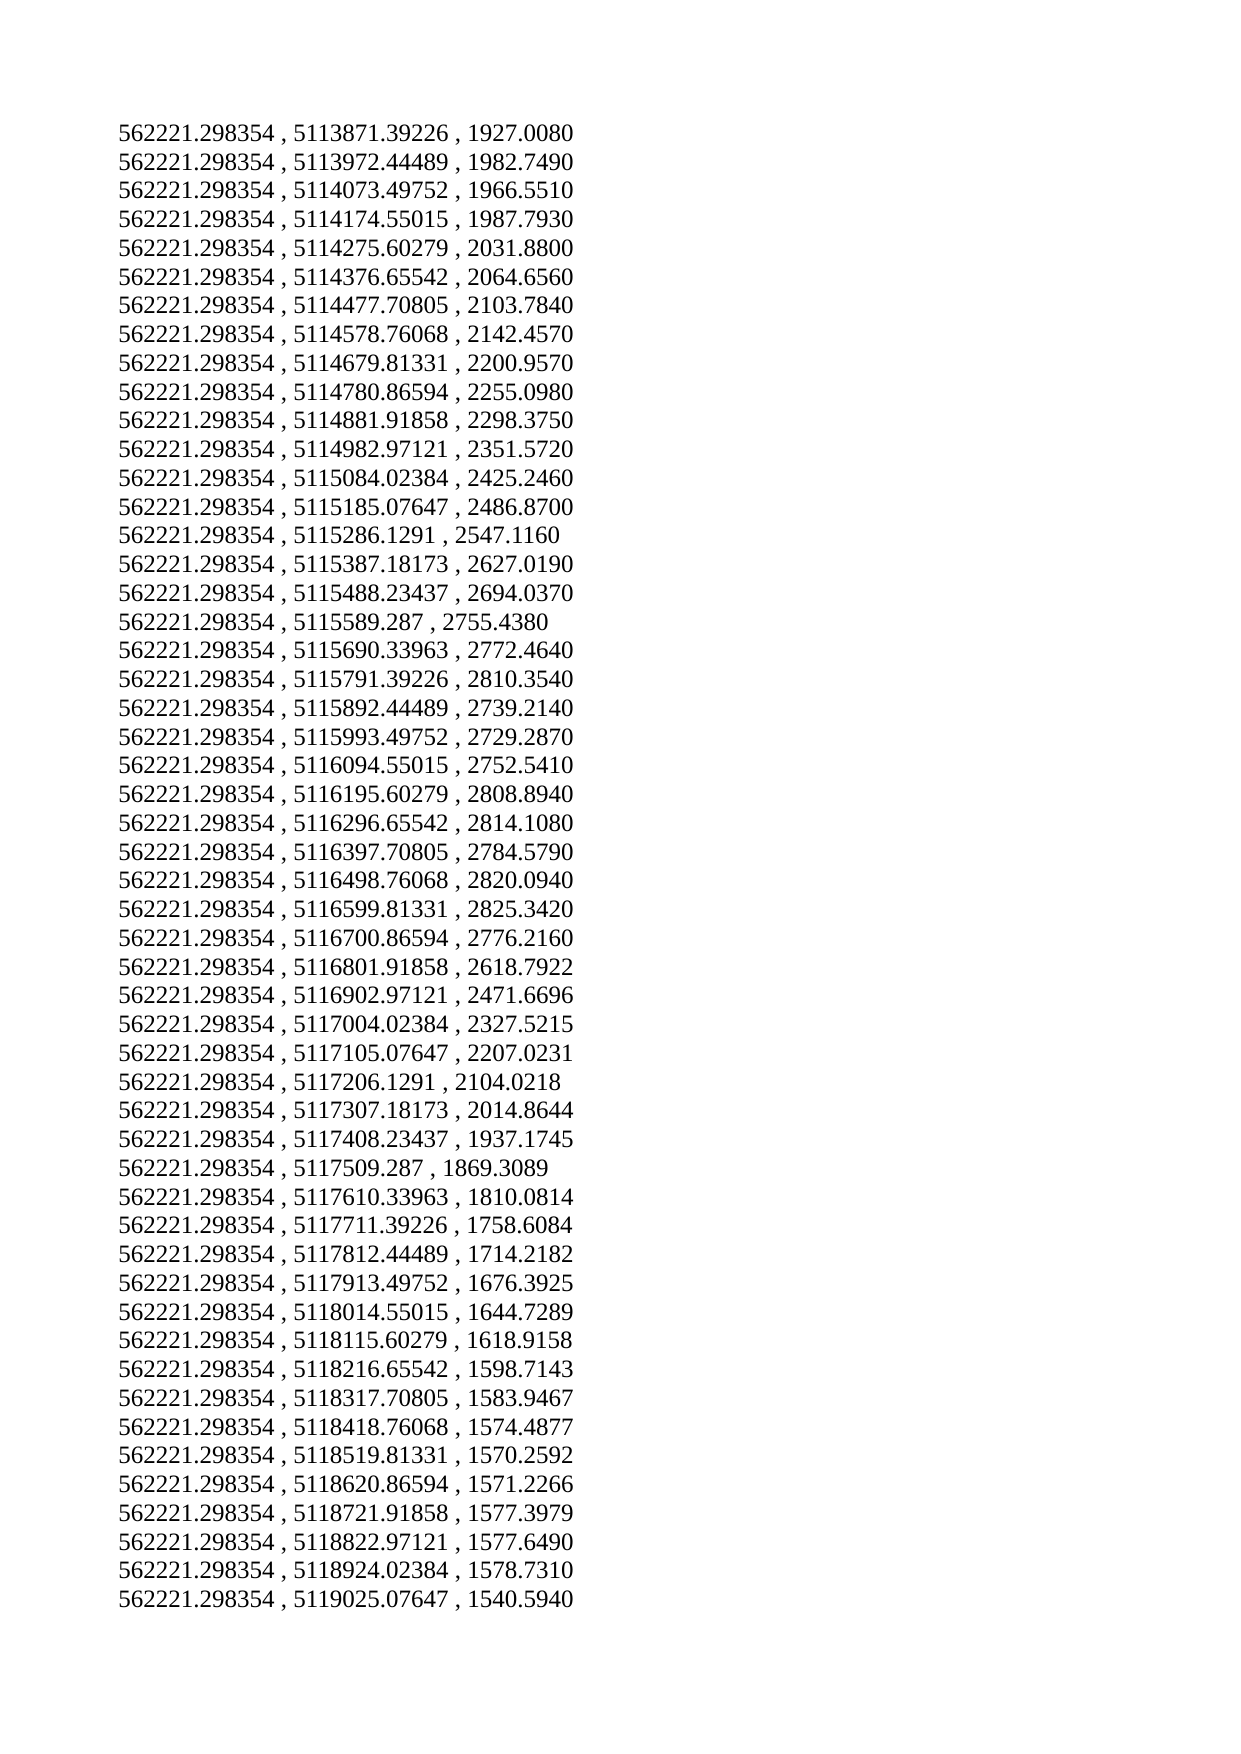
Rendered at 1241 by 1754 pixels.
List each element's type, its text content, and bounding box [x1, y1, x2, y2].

text 562221.298354 , 5117206.1291 , 2104.0218 [118, 1067, 1122, 1096]
text 562221.298354 , 5118115.60279 , 1618.9158 [118, 1326, 1122, 1354]
text 562221.298354 , 5118924.02384 , 1578.7310 [118, 1556, 1122, 1584]
text 562221.298354 , 5116094.55015 , 2752.5410 [118, 751, 1122, 779]
text 562221.298354 , 5114780.86594 , 2255.0980 [118, 377, 1122, 406]
text 562221.298354 , 5115892.44489 , 2739.2140 [118, 693, 1122, 722]
text 562221.298354 , 5118418.76068 , 1574.4877 [118, 1412, 1122, 1441]
text 562221.298354 , 5116599.81331 , 2825.3420 [118, 894, 1122, 923]
text 562221.298354 , 5116195.60279 , 2808.8940 [118, 779, 1122, 808]
text 562221.298354 , 5115589.287 , 2755.4380 [118, 607, 1122, 636]
text 562221.298354 , 5115993.49752 , 2729.2870 [118, 722, 1122, 751]
text 562221.298354 , 5115791.39226 , 2810.3540 [118, 664, 1122, 693]
text 562221.298354 , 5118216.65542 , 1598.7143 [118, 1354, 1122, 1383]
text 562221.298354 , 5114881.91858 , 2298.3750 [118, 406, 1122, 434]
text 562221.298354 , 5116498.76068 , 2820.0940 [118, 866, 1122, 894]
text 562221.298354 , 5114275.60279 , 2031.8800 [118, 233, 1122, 262]
text 562221.298354 , 5116801.91858 , 2618.7922 [118, 952, 1122, 981]
text 562221.298354 , 5116902.97121 , 2471.6696 [118, 981, 1122, 1009]
text 562221.298354 , 5118519.81331 , 1570.2592 [118, 1441, 1122, 1469]
text 562221.298354 , 5117408.23437 , 1937.1745 [118, 1124, 1122, 1153]
text 562221.298354 , 5118620.86594 , 1571.2266 [118, 1469, 1122, 1498]
text 562221.298354 , 5115084.02384 , 2425.2460 [118, 463, 1122, 492]
text 562221.298354 , 5118721.91858 , 1577.3979 [118, 1498, 1122, 1527]
text 562221.298354 , 5117610.33963 , 1810.0814 [118, 1182, 1122, 1211]
text 562221.298354 , 5115488.23437 , 2694.0370 [118, 578, 1122, 607]
text 562221.298354 , 5114477.70805 , 2103.7840 [118, 291, 1122, 319]
text 562221.298354 , 5113871.39226 , 1927.0080 [118, 118, 1122, 147]
text 562221.298354 , 5117307.18173 , 2014.8644 [118, 1096, 1122, 1124]
text 562221.298354 , 5114376.65542 , 2064.6560 [118, 262, 1122, 291]
text 562221.298354 , 5119025.07647 , 1540.5940 [118, 1584, 1122, 1613]
text 562221.298354 , 5116700.86594 , 2776.2160 [118, 923, 1122, 952]
text 562221.298354 , 5118014.55015 , 1644.7289 [118, 1297, 1122, 1326]
text 562221.298354 , 5117812.44489 , 1714.2182 [118, 1239, 1122, 1268]
text 562221.298354 , 5114073.49752 , 1966.5510 [118, 176, 1122, 204]
text 562221.298354 , 5115387.18173 , 2627.0190 [118, 549, 1122, 578]
text 562221.298354 , 5118822.97121 , 1577.6490 [118, 1527, 1122, 1556]
text 562221.298354 , 5117509.287 , 1869.3089 [118, 1153, 1122, 1182]
text 562221.298354 , 5116397.70805 , 2784.5790 [118, 837, 1122, 866]
text 562221.298354 , 5114679.81331 , 2200.9570 [118, 348, 1122, 377]
text 562221.298354 , 5117004.02384 , 2327.5215 [118, 1009, 1122, 1038]
text 562221.298354 , 5114174.55015 , 1987.7930 [118, 204, 1122, 233]
text 562221.298354 , 5114578.76068 , 2142.4570 [118, 319, 1122, 348]
text 562221.298354 , 5117711.39226 , 1758.6084 [118, 1211, 1122, 1239]
text 562221.298354 , 5116296.65542 , 2814.1080 [118, 808, 1122, 837]
text 562221.298354 , 5113972.44489 , 1982.7490 [118, 147, 1122, 176]
text 562221.298354 , 5114982.97121 , 2351.5720 [118, 434, 1122, 463]
text 562221.298354 , 5115185.07647 , 2486.8700 [118, 492, 1122, 521]
text 562221.298354 , 5118317.70805 , 1583.9467 [118, 1383, 1122, 1412]
text 562221.298354 , 5117105.07647 , 2207.0231 [118, 1038, 1122, 1067]
text 562221.298354 , 5117913.49752 , 1676.3925 [118, 1268, 1122, 1297]
text 562221.298354 , 5115286.1291 , 2547.1160 [118, 521, 1122, 549]
text 562221.298354 , 5115690.33963 , 2772.4640 [118, 636, 1122, 664]
